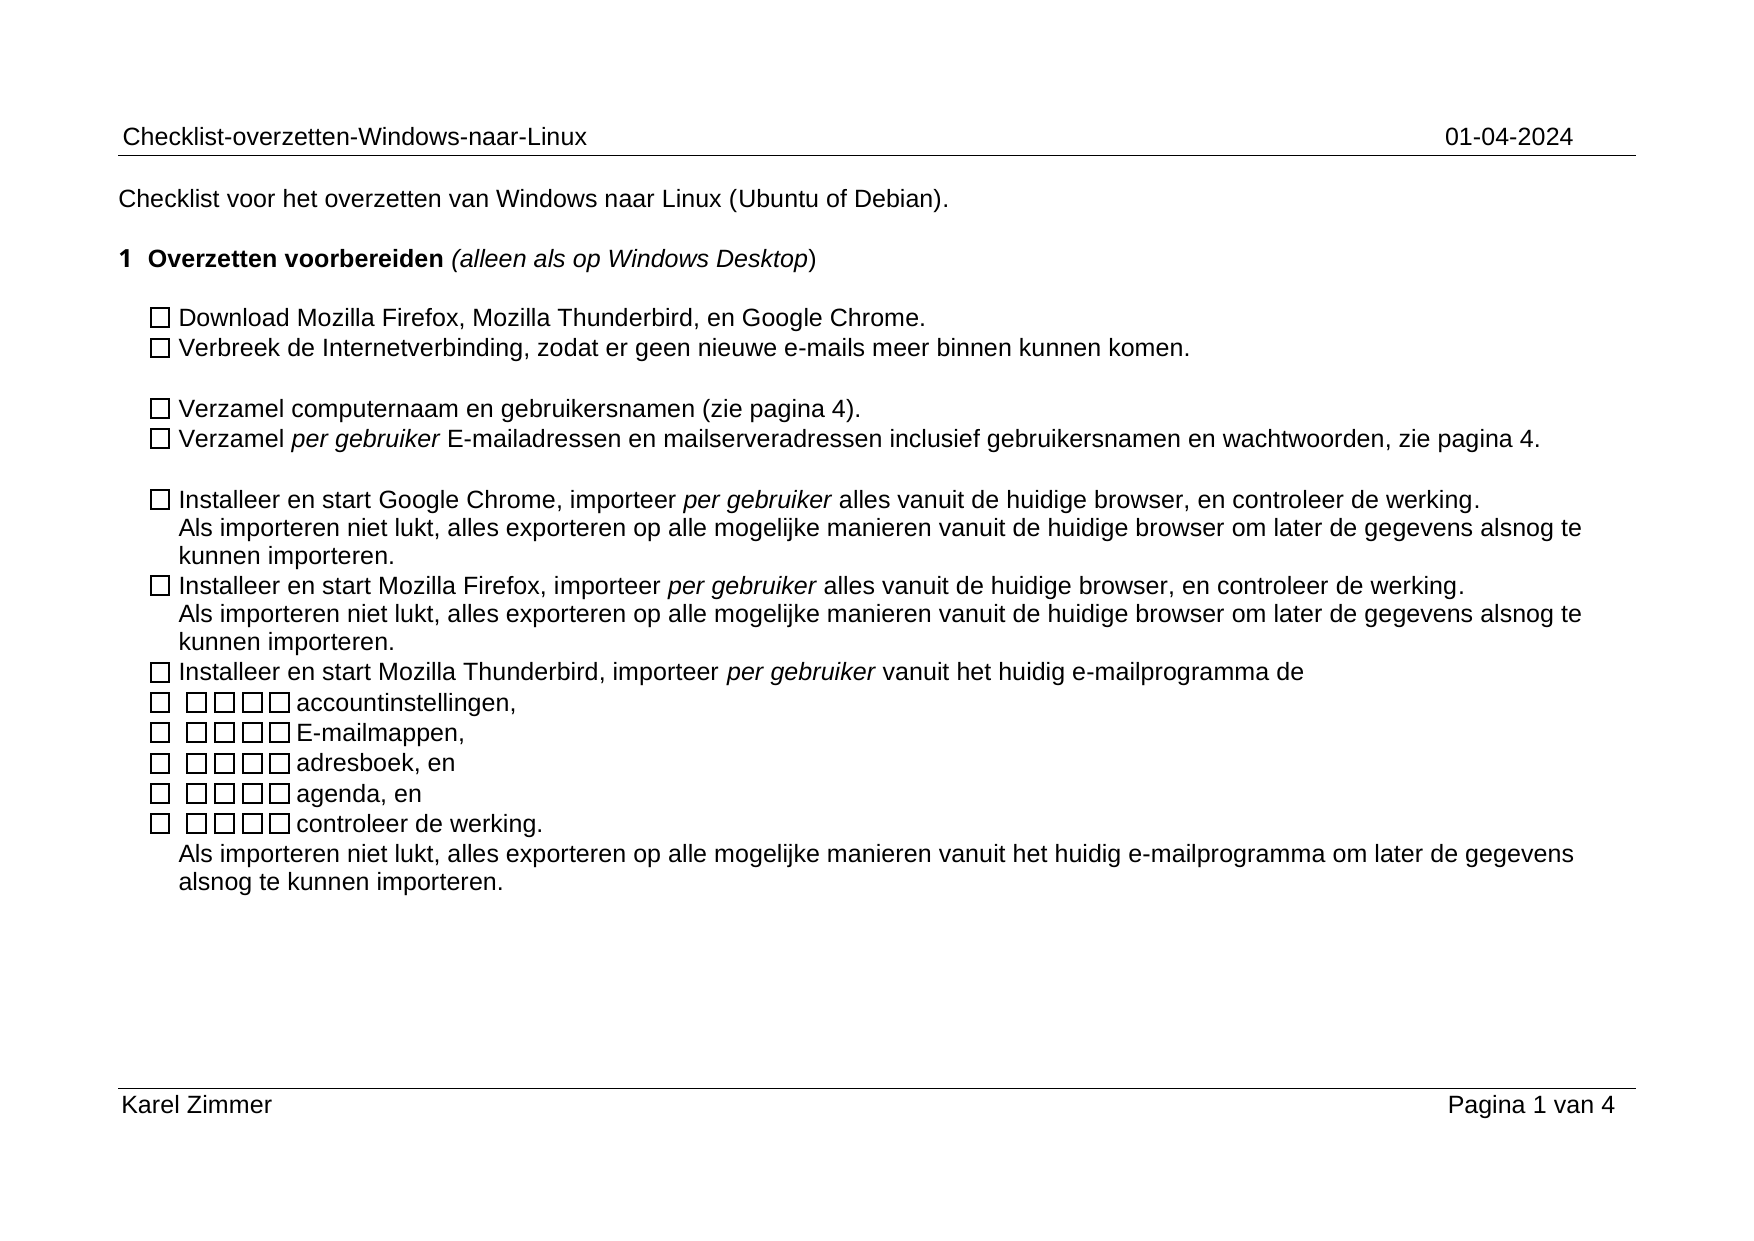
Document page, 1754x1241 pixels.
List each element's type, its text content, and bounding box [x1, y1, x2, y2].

table_cell [141, 809, 177, 839]
table_cell [141, 778, 177, 809]
text Checklist voor het overzetten van Windows naar Linux (Ubuntu of Debian). [118, 184, 1636, 212]
table_cell Verzamel per gebruiker E-mailadressen en mailserveradressen inclusief gebruikersnamen en wachtwoorden, zie pagina 4. [177, 424, 1617, 454]
table_cell [141, 484, 177, 571]
table_cell [141, 657, 177, 687]
table_cell Installeer en start Google Chrome, importeer per gebruiker alles vanuit de huidige browser, en controleer de werking. Als importeren niet lukt, alles exporteren op alle mogelijke manieren vanuit de huidige browser om later de gegevens alsnog te kunnen importeren. [177, 484, 1617, 571]
table_cell [177, 454, 1617, 484]
table_cell [141, 718, 177, 748]
table_cell Verbreek de Internetverbinding, zodat er geen nieuwe e-mails meer binnen kunnen komen. [177, 333, 1617, 363]
table_cell [141, 571, 177, 657]
list Overzetten voorbereiden (alleen als op Windows Desktop) [118, 241, 1636, 274]
table_cell Verzamel computernaam en gebruikersnamen (zie pagina 4). [177, 394, 1617, 424]
table_cell adresboek, en [177, 748, 1617, 778]
table_cell controleer de werking. [177, 809, 1617, 839]
table_cell E-mailmappen, [177, 718, 1617, 748]
table_cell Als importeren niet lukt, alles exporteren op alle mogelijke manieren vanuit het huidig e-mailprogramma om later de gegevens alsnog te kunnen importeren. [177, 839, 1617, 897]
table_cell Installeer en start Mozilla Firefox, importeer per gebruiker alles vanuit de huidige browser, en controleer de werking. Als importeren niet lukt, alles exporteren op alle mogelijke manieren vanuit de huidige browser om later de gegevens alsnog te kunnen importeren. [177, 571, 1617, 657]
table_cell [141, 688, 177, 718]
table_cell Installeer en start Mozilla Thunderbird, importeer per gebruiker vanuit het huidig e-mailprogramma de [177, 657, 1617, 687]
table_cell [141, 333, 177, 363]
table_header [141, 303, 177, 333]
table_cell [141, 839, 177, 897]
table_cell agenda, en [177, 778, 1617, 809]
table_cell [141, 454, 177, 484]
table_cell accountinstellingen, [177, 688, 1617, 718]
table_cell [141, 748, 177, 778]
table_header Download Mozilla Firefox, Mozilla Thunderbird, en Google Chrome. [177, 303, 1617, 333]
table_cell [141, 363, 177, 393]
table_cell [141, 424, 177, 454]
table_cell [141, 394, 177, 424]
table_cell [177, 363, 1617, 393]
